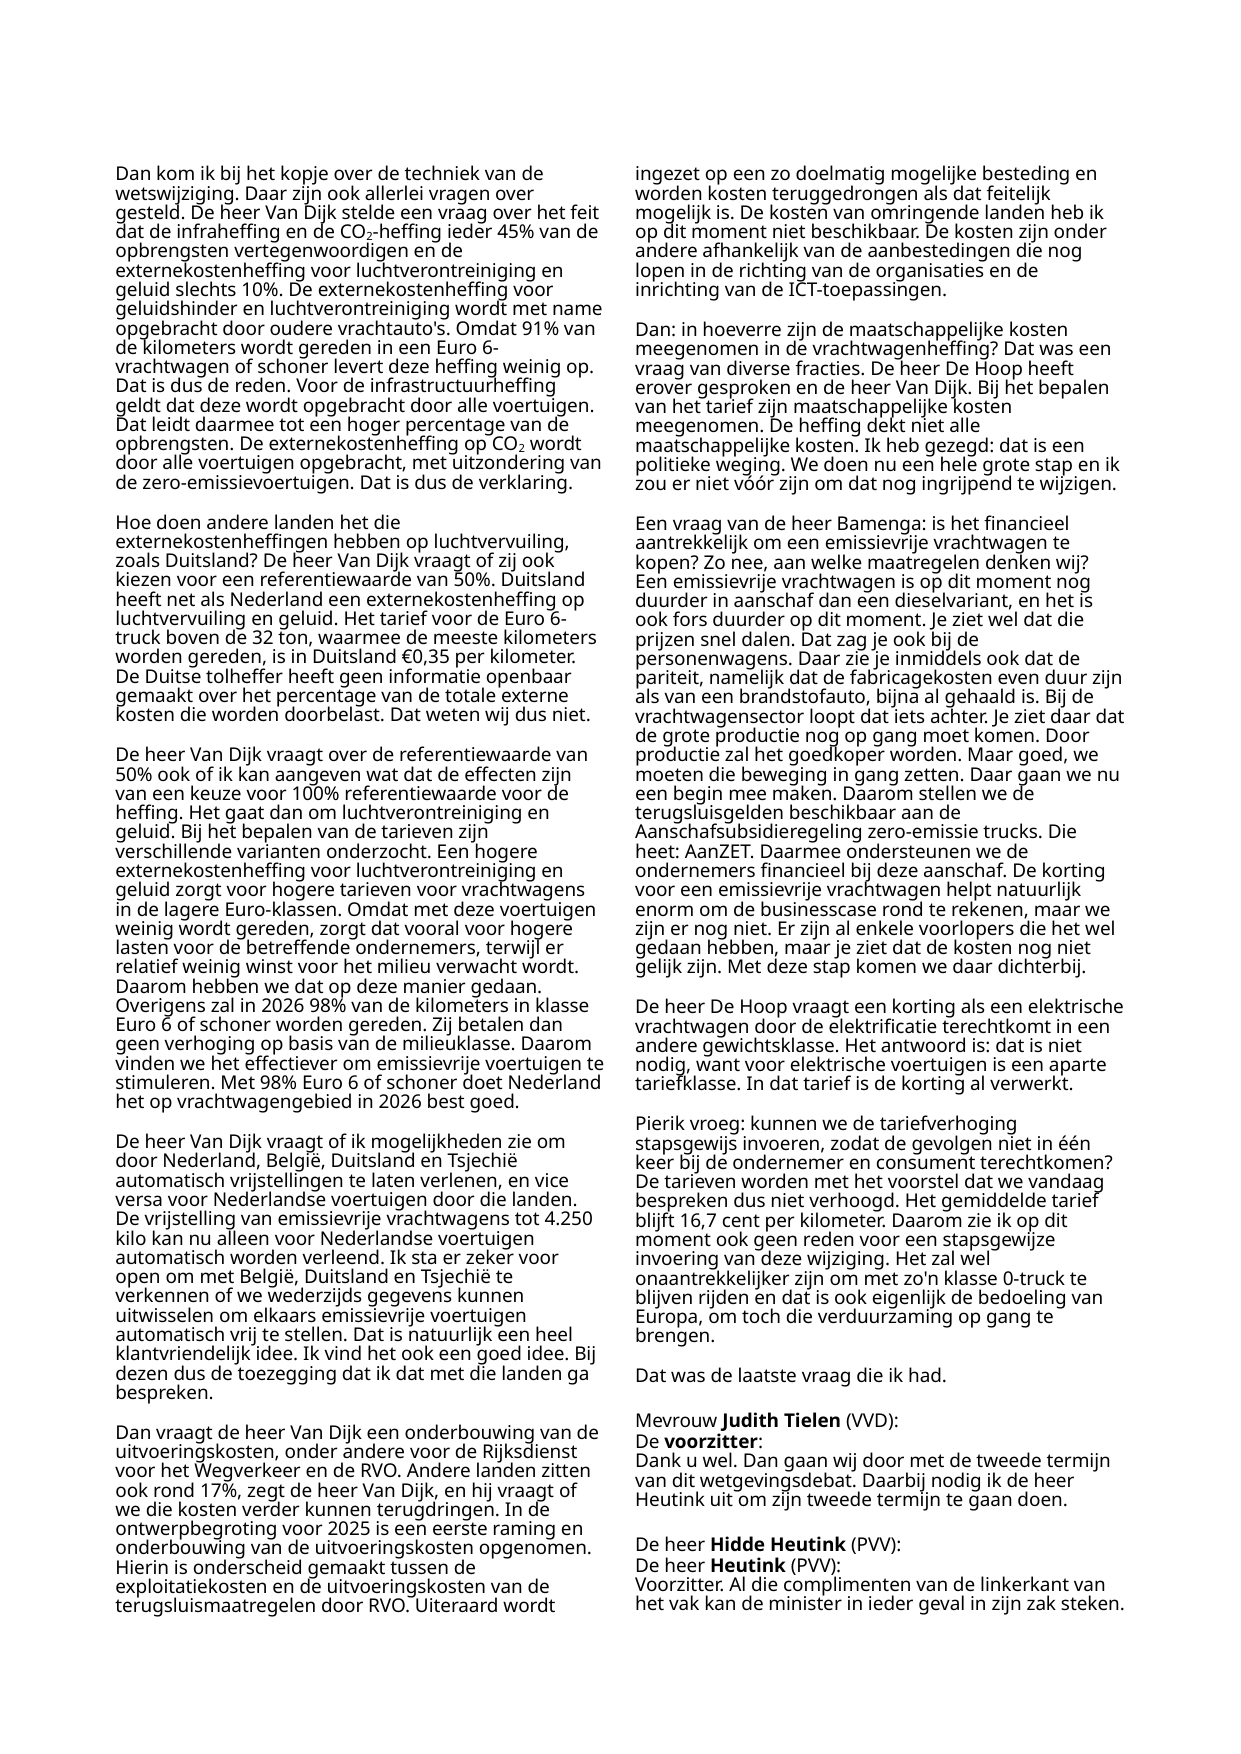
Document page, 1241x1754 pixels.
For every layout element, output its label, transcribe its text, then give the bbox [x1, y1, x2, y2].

text Dan vraagt de heer Van Dijk een onderbouwing van de uitvoeringskosten, onder andere voor de Rijksdienst voor het Wegverkeer en de RVO. Andere landen zitten ook rond 17%, zegt de heer Van Dijk, en hij vraagt of we die kosten verder kunnen terugdringen. In de ontwerpbegroting voor 2025 is een eerste raming en onderbouwing van de uitvoeringskosten opgenomen. Hierin is onderscheid gemaakt tussen de exploitatiekosten en de uitvoeringskosten van de terugsluismaatregelen door RVO. Uiteraard wordt [115, 1424, 605, 1616]
text Pierik vroeg: kunnen we de tariefverhoging stapsgewijs invoeren, zodat de gevolgen niet in één keer bij de ondernemer en consument terechtkomen? De tarieven worden met het voorstel dat we vandaag bespreken dus niet verhoogd. Het gemiddelde tarief blijft 16,7 cent per kilometer. Daarom zie ik op dit moment ook geen reden voor een stapsgewijze invoering van deze wijziging. Het zal wel onaantrekkelijker zijn om met zo'n klasse 0-truck te blijven rijden en dat is ook eigenlijk de bedoeling van Europa, om toch die verduurzaming op gang te brengen. [635, 1115, 1125, 1347]
text Dat was de laatste vraag die ik had. [635, 1367, 1125, 1387]
text Mevrouw Judith Tielen (VVD): [635, 1407, 1125, 1433]
text Een vraag van de heer Bamenga: is het financieel aantrekkelijk om een emissievrije vrachtwagen te kopen? Zo nee, aan welke maatregelen denken wij? Een emissievrije vrachtwagen is op dit moment nog duurder in aanschaf dan een dieselvariant, en het is ook fors duurder op dit moment. Je ziet wel dat die prijzen snel dalen. Dat zag je ook bij de personenwagens. Daar zie je inmiddels ook dat de pariteit, namelijk dat de fabricagekosten even duur zijn als van een brandstofauto, bijna al gehaald is. Bij de vrachtwagensector loopt dat iets achter. Je ziet daar dat de grote productie nog op gang moet komen. Door productie zal het goedkoper worden. Maar goed, we moeten die beweging in gang zetten. Daar gaan we nu een begin mee maken. Daarom stellen we de terugsluisgelden beschikbaar aan de Aanschafsubsidieregeling zero-emissie trucks. Die heet: AanZET. Daarmee ondersteunen we de ondernemers financieel bij deze aanschaf. De korting voor een emissievrije vrachtwagen helpt natuurlijk enorm om de businesscase rond te rekenen, maar we zijn er nog niet. Er zijn al enkele voorlopers die het wel gedaan hebben, maar je ziet dat de kosten nog niet gelijk zijn. Met deze stap komen we daar dichterbij. [635, 515, 1125, 978]
text Voorzitter. Al die complimenten van de linkerkant van het vak kan de minister in ieder geval in zijn zak steken. [635, 1576, 1125, 1615]
text ingezet op een zo doelmatig mogelijke besteding en worden kosten teruggedrongen als dat feitelijk mogelijk is. De kosten van omringende landen heb ik op dit moment niet beschikbaar. De kosten zijn onder andere afhankelijk van de aanbestedingen die nog lopen in de richting van de organisaties en de inrichting van de ICT-toepassingen. [635, 165, 1125, 300]
text De voorzitter: [635, 1433, 1125, 1452]
text Dank u wel. Dan gaan wij door met de tweede termijn van dit wetgevingsdebat. Daarbij nodig ik de heer Heutink uit om zijn tweede termijn te gaan doen. [635, 1452, 1125, 1510]
text Dan kom ik bij het kopje over de techniek van de wetswijziging. Daar zijn ook allerlei vragen over gesteld. De heer Van Dijk stelde een vraag over het feit dat de infraheffing en de CO2-heffing ieder 45% van de opbrengsten vertegenwoordigen en de externekostenheffing voor luchtverontreiniging en geluid slechts 10%. De externekostenheffing voor geluidshinder en luchtverontreiniging wordt met name opgebracht door oudere vrachtauto's. Omdat 91% van de kilometers wordt gereden in een Euro 6-vrachtwagen of schoner levert deze heffing weinig op. Dat is dus de reden. Voor de infrastructuurheffing geldt dat deze wordt opgebracht door alle voertuigen. Dat leidt daarmee tot een hoger percentage van de opbrengsten. De externekostenheffing op CO2 wordt door alle voertuigen opgebracht, met uitzondering van de zero-emissievoertuigen. Dat is dus de verklaring. [115, 165, 605, 493]
text Hoe doen andere landen het die externekostenheffingen hebben op luchtvervuiling, zoals Duitsland? De heer Van Dijk vraagt of zij ook kiezen voor een referentiewaarde van 50%. Duitsland heeft net als Nederland een externekostenheffing op luchtvervuiling en geluid. Het tarief voor de Euro 6-truck boven de 32 ton, waarmee de meeste kilometers worden gereden, is in Duitsland €0,35 per kilometer. De Duitse tolheffer heeft geen informatie openbaar gemaakt over het percentage van de totale externe kosten die worden doorbelast. Dat weten wij dus niet. [115, 514, 605, 726]
text De heer Heutink (PVV): [635, 1557, 1125, 1576]
text Dan: in hoeverre zijn de maatschappelijke kosten meegenomen in de vrachtwagenheffing? Dat was een vraag van diverse fracties. De heer De Hoop heeft erover gesproken en de heer Van Dijk. Bij het bepalen van het tarief zijn maatschappelijke kosten meegenomen. De heffing dekt niet alle maatschappelijke kosten. Ik heb gezegd: dat is een politieke weging. We doen nu een hele grote stap en ik zou er niet vóór zijn om dat nog ingrijpend te wijzigen. [635, 321, 1125, 494]
text De heer De Hoop vraagt een korting als een elektrische vrachtwagen door de elektrificatie terechtkomt in een andere gewichtsklasse. Het antwoord is: dat is niet nodig, want voor elektrische voertuigen is een aparte tariefklasse. In dat tarief is de korting al verwerkt. [635, 998, 1125, 1095]
text De heer Van Dijk vraagt over de referentiewaarde van 50% ook of ik kan aangeven wat dat de effecten zijn van een keuze voor 100% referentiewaarde voor de heffing. Het gaat dan om luchtverontreiniging en geluid. Bij het bepalen van de tarieven zijn verschillende varianten onderzocht. Een hogere externekostenheffing voor luchtverontreiniging en geluid zorgt voor hogere tarieven voor vrachtwagens in de lagere Euro-klassen. Omdat met deze voertuigen weinig wordt gereden, zorgt dat vooral voor hogere lasten voor de betreffende ondernemers, terwijl er relatief weinig winst voor het milieu verwacht wordt. Daarom hebben we dat op deze manier gedaan. Overigens zal in 2026 98% van de kilometers in klasse Euro 6 of schoner worden gereden. Zij betalen dan geen verhoging op basis van de milieuklasse. Daarom vinden we het effectiever om emissievrije voertuigen te stimuleren. Met 98% Euro 6 of schoner doet Nederland het op vrachtwagengebied in 2026 best goed. [115, 746, 605, 1112]
text De heer Van Dijk vraagt of ik mogelijkheden zie om door Nederland, België, Duitsland en Tsjechië automatisch vrijstellingen te laten verlenen, en vice versa voor Nederlandse voertuigen door die landen. De vrijstelling van emissievrije vrachtwagens tot 4.250 kilo kan nu alleen voor Nederlandse voertuigen automatisch worden verleend. Ik sta er zeker voor open om met België, Duitsland en Tsjechië te verkennen of we wederzijds gegevens kunnen uitwisselen om elkaars emissievrije voertuigen automatisch vrij te stellen. Dat is natuurlijk een heel klantvriendelijk idee. Ik vind het ook een goed idee. Bij dezen dus de toezegging dat ik dat met die landen ga bespreken. [115, 1133, 605, 1403]
text De heer Hidde Heutink (PVV): [635, 1531, 1125, 1557]
